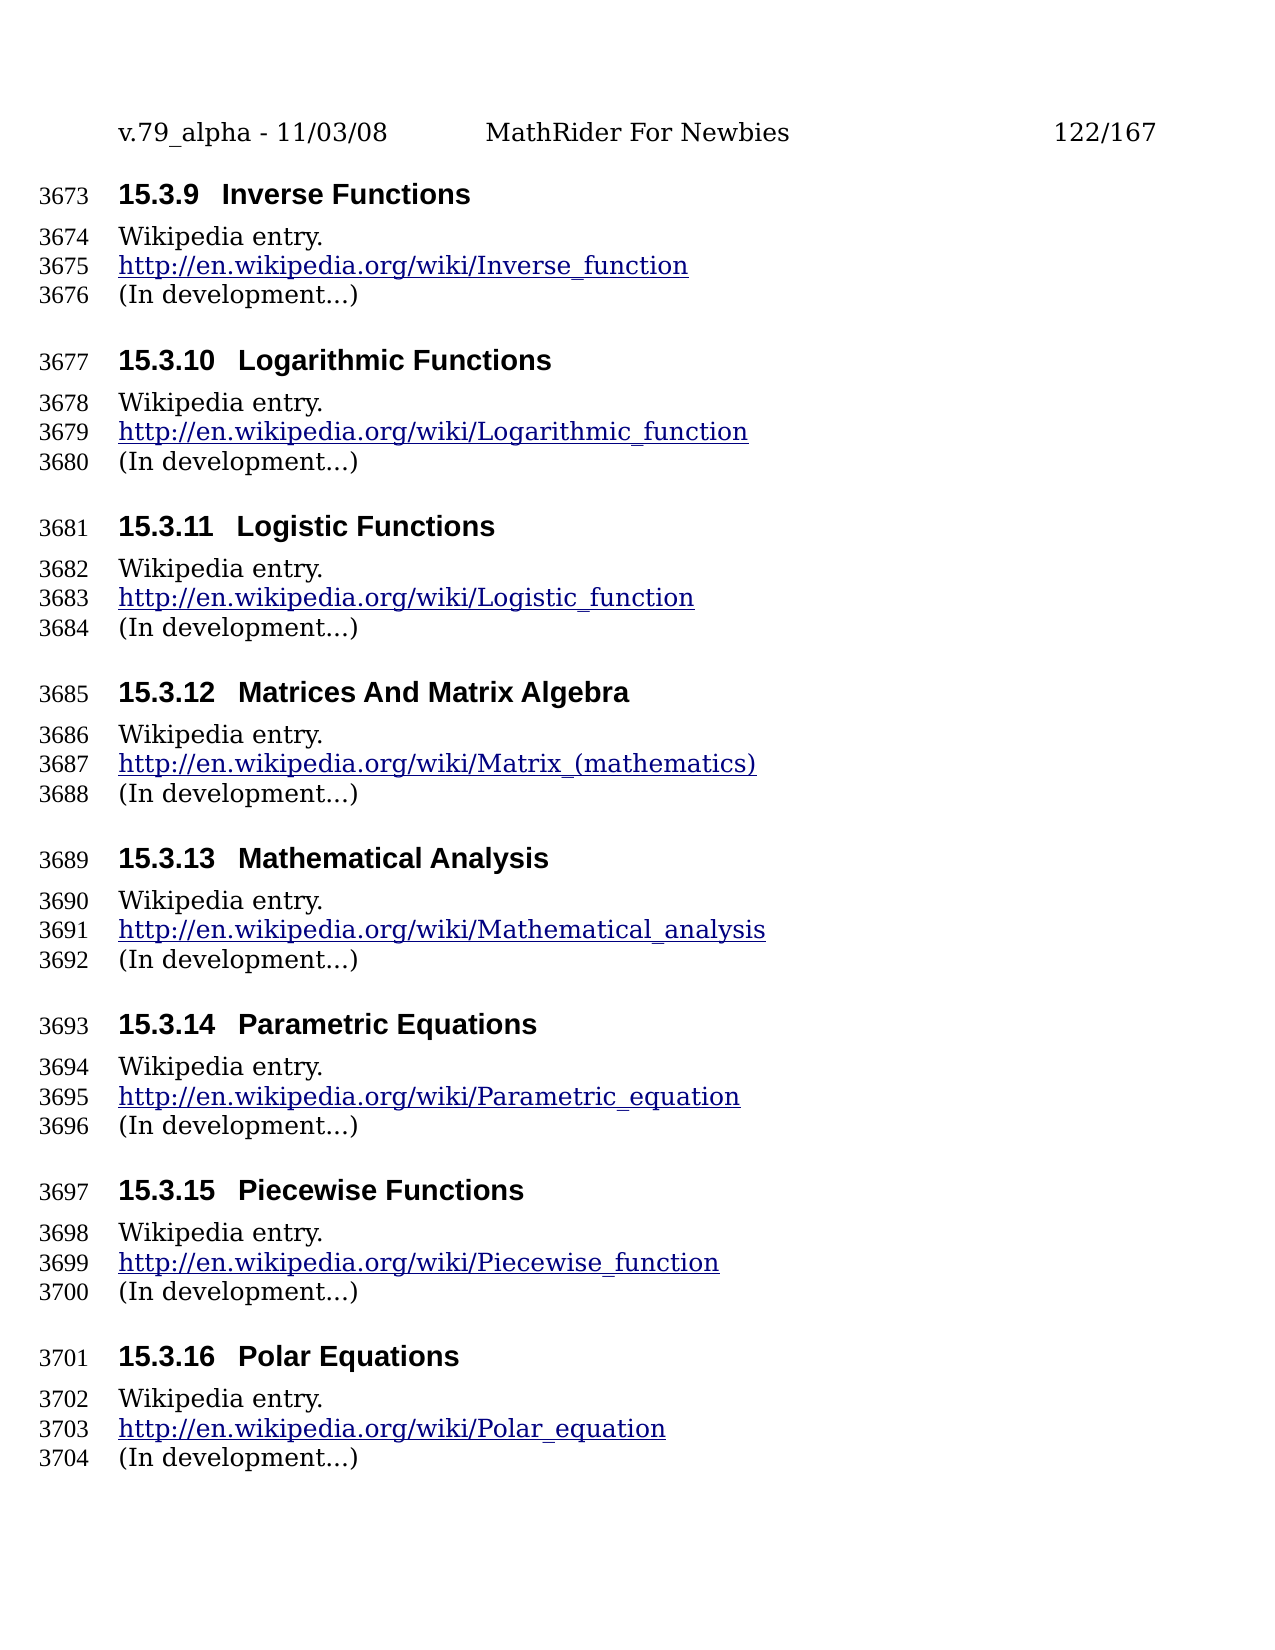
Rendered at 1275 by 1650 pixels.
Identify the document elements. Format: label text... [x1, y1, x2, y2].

text Wikipedia entry. [118, 554, 1157, 583]
subtitle Parametric Equations [118, 1007, 1157, 1041]
text http://en.wikipedia.org/wiki/Logarithmic_function [118, 417, 1157, 447]
subtitle Logistic Functions [118, 509, 1157, 542]
subtitle Piecewise Functions [118, 1173, 1157, 1207]
text http://en.wikipedia.org/wiki/Matrix_(mathematics) [118, 749, 1157, 779]
text http://en.wikipedia.org/wiki/Piecewise_function [118, 1248, 1157, 1277]
text Wikipedia entry. [118, 1384, 1157, 1414]
text http://en.wikipedia.org/wiki/Mathematical_analysis [118, 916, 1157, 945]
subtitle Polar Equations [118, 1339, 1157, 1373]
text (In development...) [118, 613, 1157, 642]
text http://en.wikipedia.org/wiki/Logistic_function [118, 583, 1157, 613]
subtitle Mathematical Analysis [118, 841, 1157, 874]
text http://en.wikipedia.org/wiki/Parametric_equation [118, 1082, 1157, 1111]
text (In development...) [118, 779, 1157, 808]
text (In development...) [118, 1443, 1157, 1472]
text Wikipedia entry. [118, 720, 1157, 749]
text (In development...) [118, 447, 1157, 476]
text http://en.wikipedia.org/wiki/Polar_equation [118, 1414, 1157, 1443]
text Wikipedia entry. [118, 222, 1157, 251]
text (In development...) [118, 1111, 1157, 1140]
subtitle Matrices And Matrix Algebra [118, 675, 1157, 708]
text Wikipedia entry. [118, 1052, 1157, 1082]
text Wikipedia entry. [118, 388, 1157, 417]
text (In development...) [118, 281, 1157, 310]
text Wikipedia entry. [118, 1218, 1157, 1248]
subtitle Logarithmic Functions [118, 343, 1157, 376]
subtitle Inverse Functions [118, 177, 1157, 210]
text Wikipedia entry. [118, 886, 1157, 916]
text (In development...) [118, 1277, 1157, 1306]
text http://en.wikipedia.org/wiki/Inverse_function [118, 251, 1157, 281]
text (In development...) [118, 945, 1157, 974]
